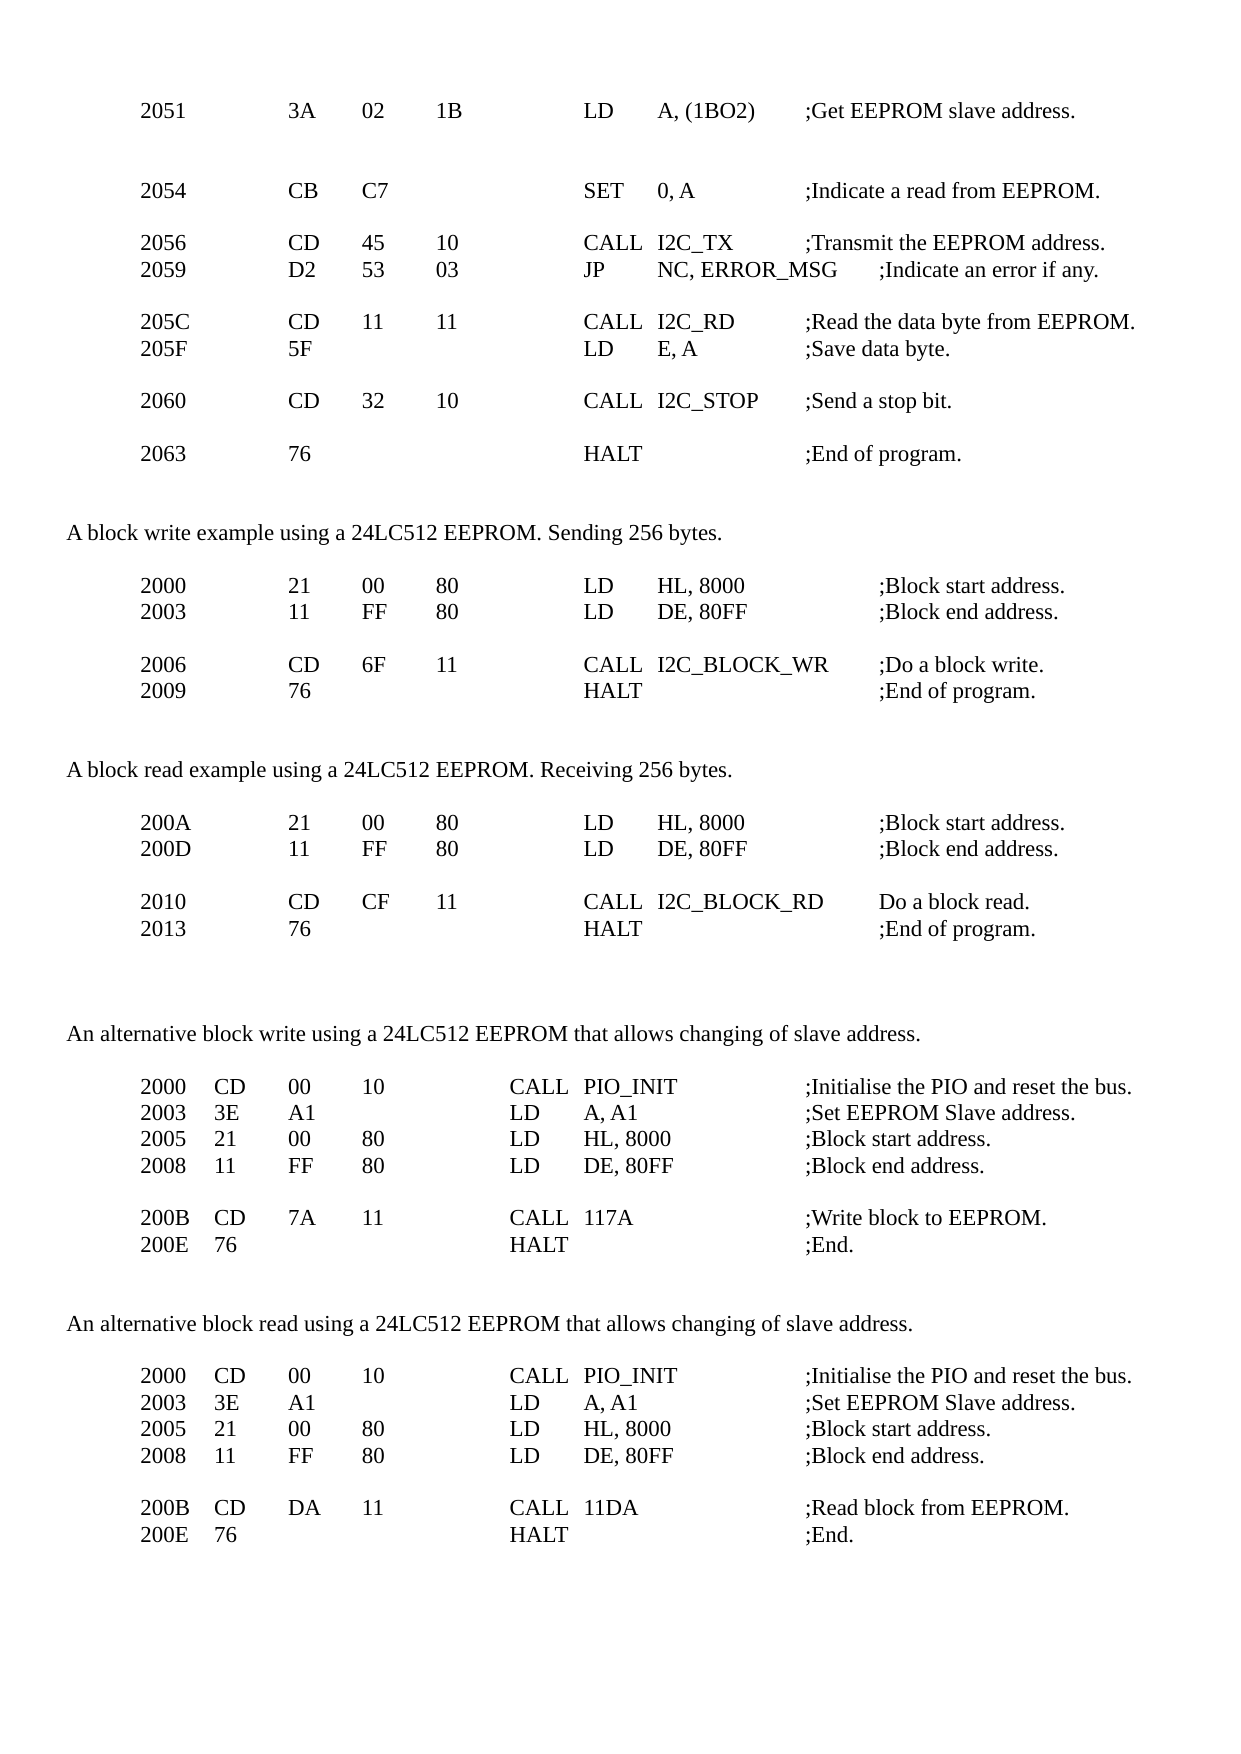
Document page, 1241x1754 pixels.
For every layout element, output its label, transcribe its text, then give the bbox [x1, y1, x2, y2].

text 2005 21 00 80 LD HL, 8000 ;Block start address. [66, 1125, 1172, 1152]
text 200B CD DA 11 CALL 11DA ;Read block from EEPROM. [66, 1494, 1172, 1521]
text 2008 11 FF 80 LD DE, 80FF ;Block end address. [66, 1442, 1172, 1468]
text A block write example using a 24LC512 EEPROM. Sending 256 bytes. [66, 519, 1172, 546]
text 200E 76 HALT ;End. [66, 1521, 1172, 1547]
text 2003 11 FF 80 LD DE, 80FF ;Block end address. [66, 598, 1172, 625]
text 2000 CD 00 10 CALL PIO_INIT ;Initialise the PIO and reset the bus. [66, 1363, 1172, 1389]
text A block read example using a 24LC512 EEPROM. Receiving 256 bytes. [66, 756, 1172, 783]
text An alternative block write using a 24LC512 EEPROM that allows changing of slave address. [66, 1020, 1172, 1046]
text 205F 5F LD E, A ;Save data byte. [66, 335, 1172, 361]
text 2056 CD 45 10 CALL I2C_TX ;Transmit the EEPROM address. [66, 229, 1172, 256]
text 2008 11 FF 80 LD DE, 80FF ;Block end address. [66, 1152, 1172, 1178]
text 2051 3A 02 1B LD A, (1BO2) ;Get EEPROM slave address. [66, 98, 1172, 124]
text 2054 CB C7 SET 0, A ;Indicate a read from EEPROM. [66, 177, 1172, 203]
text 200E 76 HALT ;End. [66, 1231, 1172, 1257]
text 2000 21 00 80 LD HL, 8000 ;Block start address. [66, 572, 1172, 598]
text An alternative block read using a 24LC512 EEPROM that allows changing of slave address. [66, 1310, 1172, 1336]
text 2005 21 00 80 LD HL, 8000 ;Block start address. [66, 1415, 1172, 1442]
text 2060 CD 32 10 CALL I2C_STOP ;Send a stop bit. [66, 387, 1172, 414]
text 2010 CD CF 11 CALL I2C_BLOCK_RD Do a block read. [66, 888, 1172, 914]
text 2003 3E A1 LD A, A1 ;Set EEPROM Slave address. [66, 1389, 1172, 1415]
text 2000 CD 00 10 CALL PIO_INIT ;Initialise the PIO and reset the bus. [66, 1073, 1172, 1099]
text 205C CD 11 11 CALL I2C_RD ;Read the data byte from EEPROM. [66, 308, 1172, 335]
text 200B CD 7A 11 CALL 117A ;Write block to EEPROM. [66, 1204, 1172, 1231]
text 2059 D2 53 03 JP NC, ERROR_MSG ;Indicate an error if any. [66, 256, 1172, 282]
text 200A 21 00 80 LD HL, 8000 ;Block start address. [66, 809, 1172, 836]
text 2006 CD 6F 11 CALL I2C_BLOCK_WR ;Do a block write. [66, 651, 1172, 677]
text 2063 76 HALT ;End of program. [66, 440, 1172, 467]
text 2013 76 HALT ;End of program. [66, 914, 1172, 941]
text 200D 11 FF 80 LD DE, 80FF ;Block end address. [66, 836, 1172, 862]
text 2009 76 HALT ;End of program. [66, 677, 1172, 704]
text 2003 3E A1 LD A, A1 ;Set EEPROM Slave address. [66, 1099, 1172, 1125]
